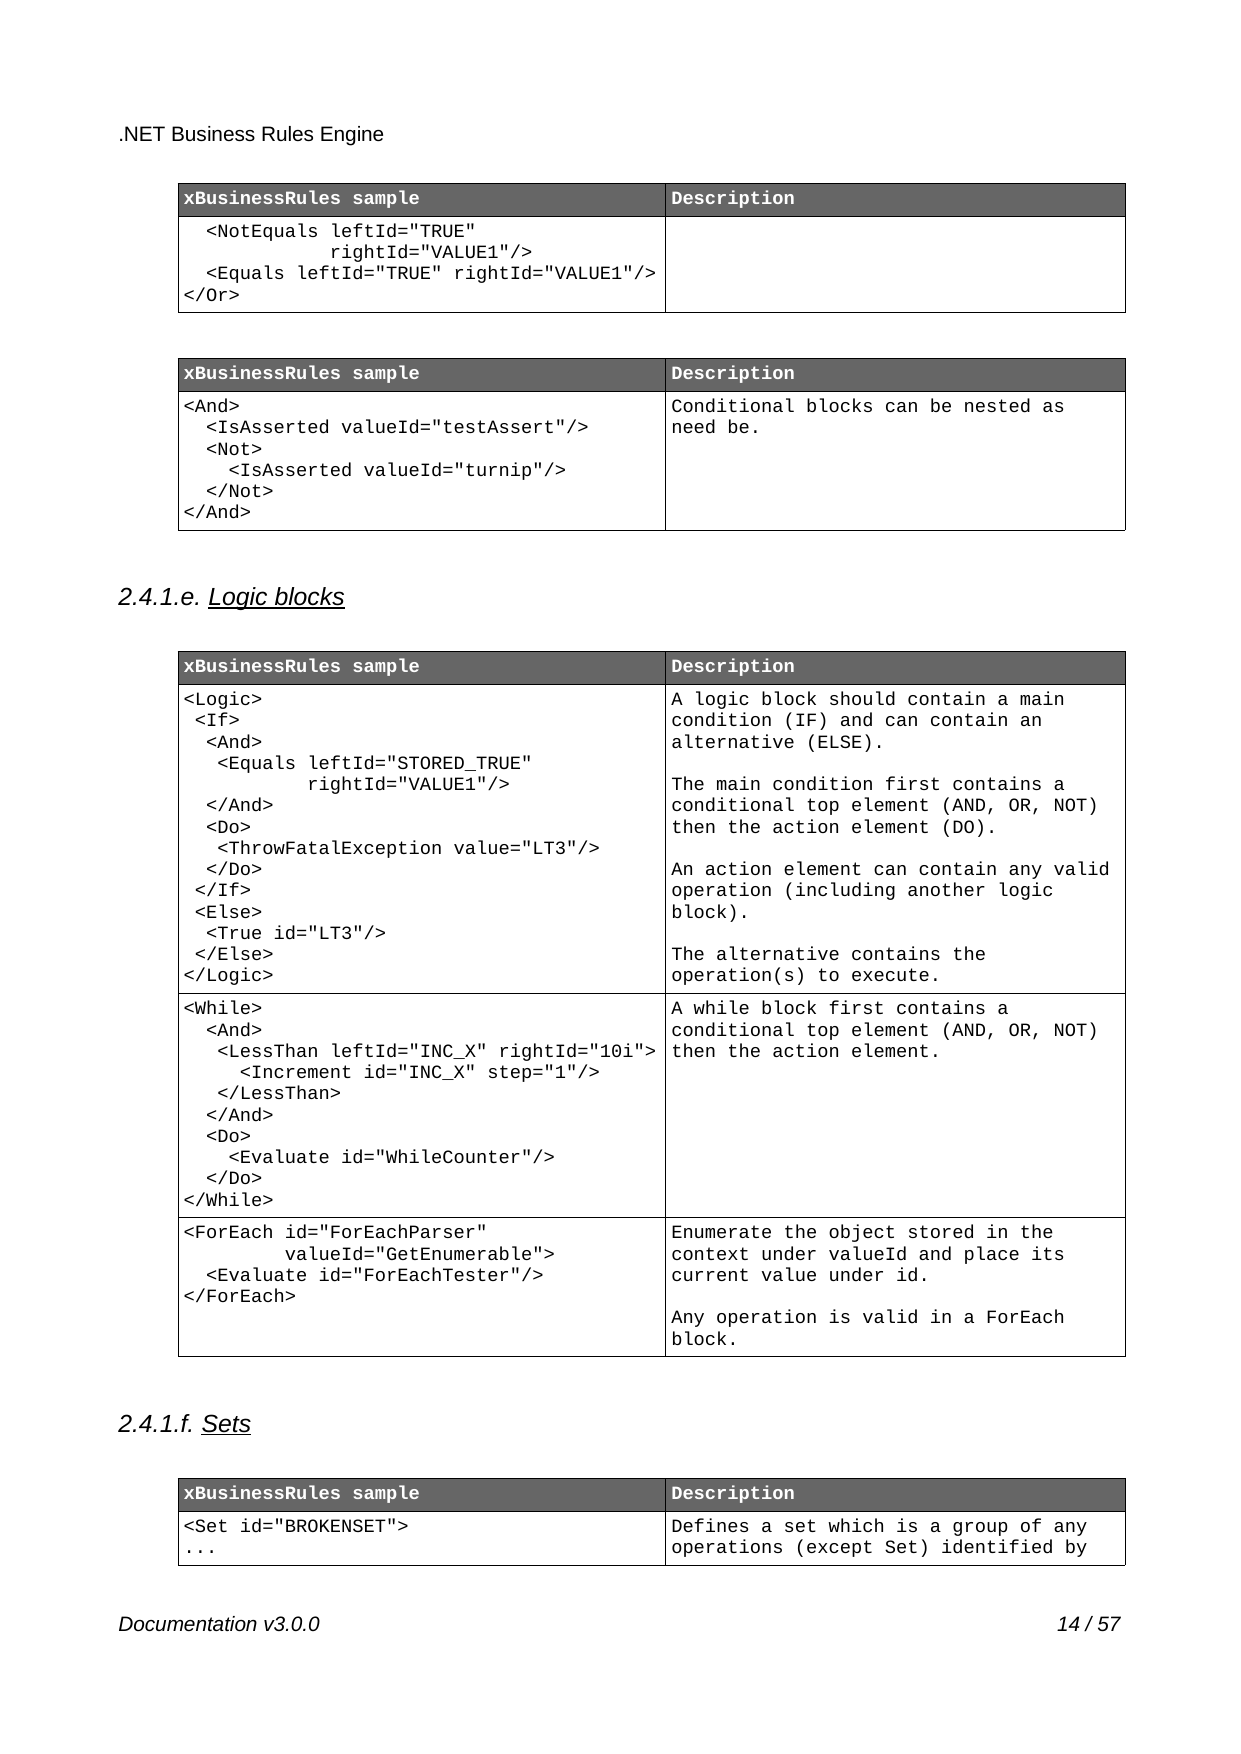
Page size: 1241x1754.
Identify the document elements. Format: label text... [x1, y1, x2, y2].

table_header xBusinessRules sample [179, 652, 665, 684]
table_header Description [666, 184, 1125, 216]
table_header Description [666, 652, 1125, 684]
table_cell Enumerate the object stored in the context under valueId and place its current value under id. Any operation is valid in a ForEach block. [666, 1218, 1125, 1356]
subtitle Sets [118, 1409, 1124, 1437]
table_cell A while block first contains a conditional top element (AND, OR, NOT) then the action element. [666, 994, 1125, 1217]
table_cell <Set id="BROKENSET"> ... [179, 1512, 665, 1565]
table_cell [666, 217, 1125, 312]
table_header Description [666, 359, 1125, 391]
table_cell <NotEquals leftId="TRUE" rightId="VALUE1"/> <Equals leftId="TRUE" rightId="VALUE1"/> </Or> [179, 217, 665, 312]
table_cell Conditional blocks can be nested as need be. [666, 392, 1125, 530]
table_header Description [666, 1479, 1125, 1511]
table_cell <While> <And> <LessThan leftId="INC_X" rightId="10i"> <Increment id="INC_X" step="1"/> </LessThan> </And> <Do> <Evaluate id="WhileCounter"/> </Do> </While> [179, 994, 665, 1217]
table_cell A logic block should contain a main condition (IF) and can contain an alternative (ELSE). The main condition first contains a conditional top element (AND, OR, NOT) then the action element (DO). An action element can contain any valid operation (including another logic block). The alternative contains the operation(s) to execute. [666, 685, 1125, 993]
table_cell <Logic> <If> <And> <Equals leftId="STORED_TRUE" rightId="VALUE1"/> </And> <Do> <ThrowFatalException value="LT3"/> </Do> </If> <Else> <True id="LT3"/> </Else> </Logic> [179, 685, 665, 993]
table_header xBusinessRules sample [179, 1479, 665, 1511]
subtitle Logic blocks [118, 583, 1124, 611]
table_cell <And> <IsAsserted valueId="testAssert"/> <Not> <IsAsserted valueId="turnip"/> </Not> </And> [179, 392, 665, 530]
table_cell <ForEach id="ForEachParser" valueId="GetEnumerable"> <Evaluate id="ForEachTester"/> </ForEach> [179, 1218, 665, 1356]
table_header xBusinessRules sample [179, 184, 665, 216]
table_header xBusinessRules sample [179, 359, 665, 391]
table_cell Defines a set which is a group of any operations (except Set) identified by [666, 1512, 1125, 1565]
